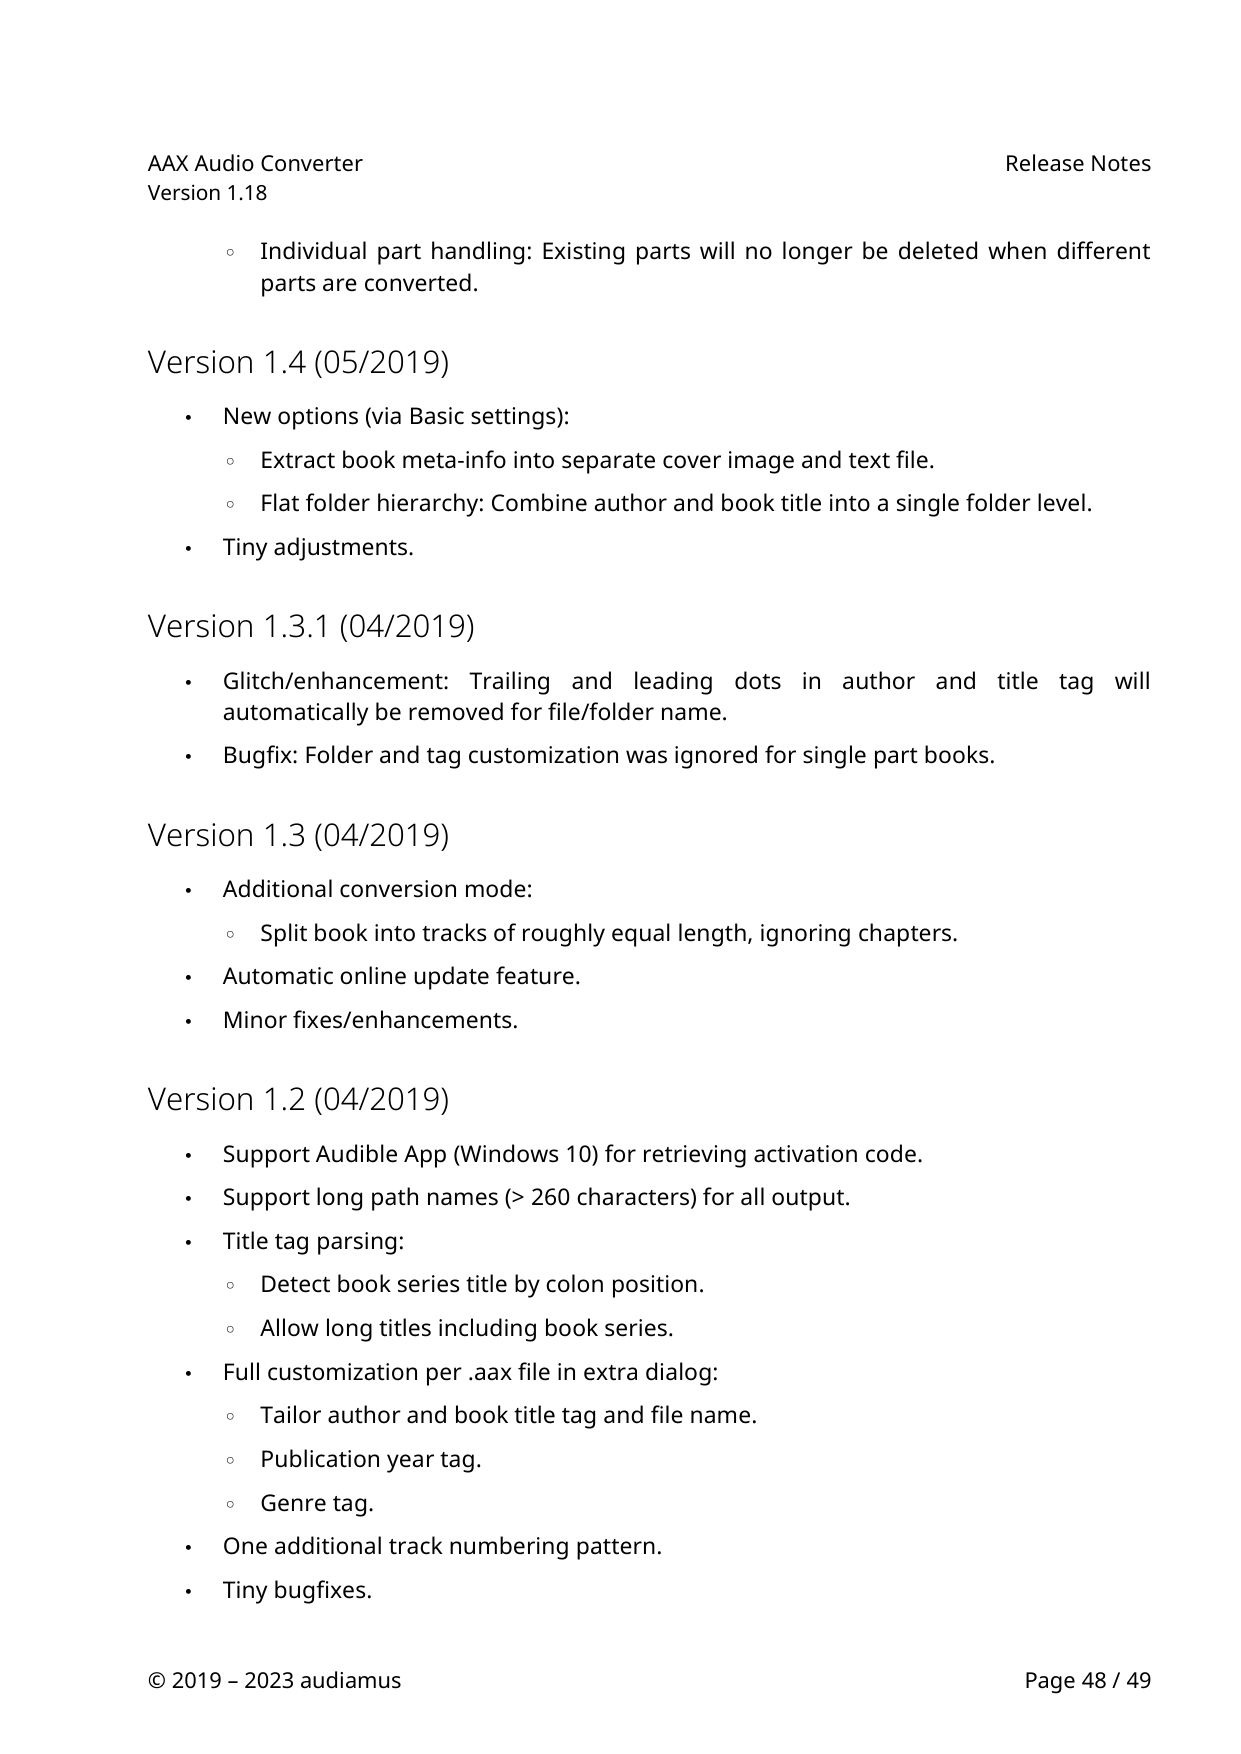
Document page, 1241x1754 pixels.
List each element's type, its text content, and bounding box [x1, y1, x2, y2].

list Extract book meta-info into separate cover image and text file. [223, 444, 1152, 475]
list Minor fixes/enhancements. [185, 1004, 1152, 1035]
list Tiny bugfixes. [185, 1574, 1152, 1605]
list Individual part handling: Existing parts will no longer be deleted when different parts are converted. [223, 235, 1152, 298]
list Flat folder hierarchy: Combine author and book title into a single folder level. [223, 487, 1152, 519]
list One additional track numbering pattern. [185, 1530, 1152, 1562]
list Support Audible App (Windows 10) for retrieving activation code. [185, 1137, 1152, 1169]
list New options (via Basic settings): [185, 400, 1152, 431]
list Tiny adjustments. [185, 531, 1152, 562]
subtitle Version 1.3.1 (04/2019) [148, 604, 1152, 647]
list Publication year tag. [223, 1443, 1152, 1474]
list Genre tag. [223, 1487, 1152, 1518]
list Detect book series title by colon position. [223, 1268, 1152, 1300]
list Allow long titles including book series. [223, 1312, 1152, 1343]
subtitle Version 1.4 (05/2019) [148, 340, 1152, 382]
list Tailor author and book title tag and file name. [223, 1399, 1152, 1431]
subtitle Version 1.2 (04/2019) [148, 1077, 1152, 1120]
list Additional conversion mode: [185, 873, 1152, 904]
list Title tag parsing: [185, 1225, 1152, 1256]
list Glitch/enhancement: Trailing and leading dots in author and title tag will automatically be removed for file/folder name. [185, 664, 1152, 727]
list Bugfix: Folder and tag customization was ignored for single part books. [185, 739, 1152, 771]
list Automatic online update feature. [185, 960, 1152, 992]
list Support long path names (> 260 characters) for all output. [185, 1181, 1152, 1212]
list Full customization per .aax file in extra dialog: [185, 1356, 1152, 1387]
subtitle Version 1.3 (04/2019) [148, 813, 1152, 855]
list Split book into tracks of roughly equal length, ignoring chapters. [223, 917, 1152, 948]
